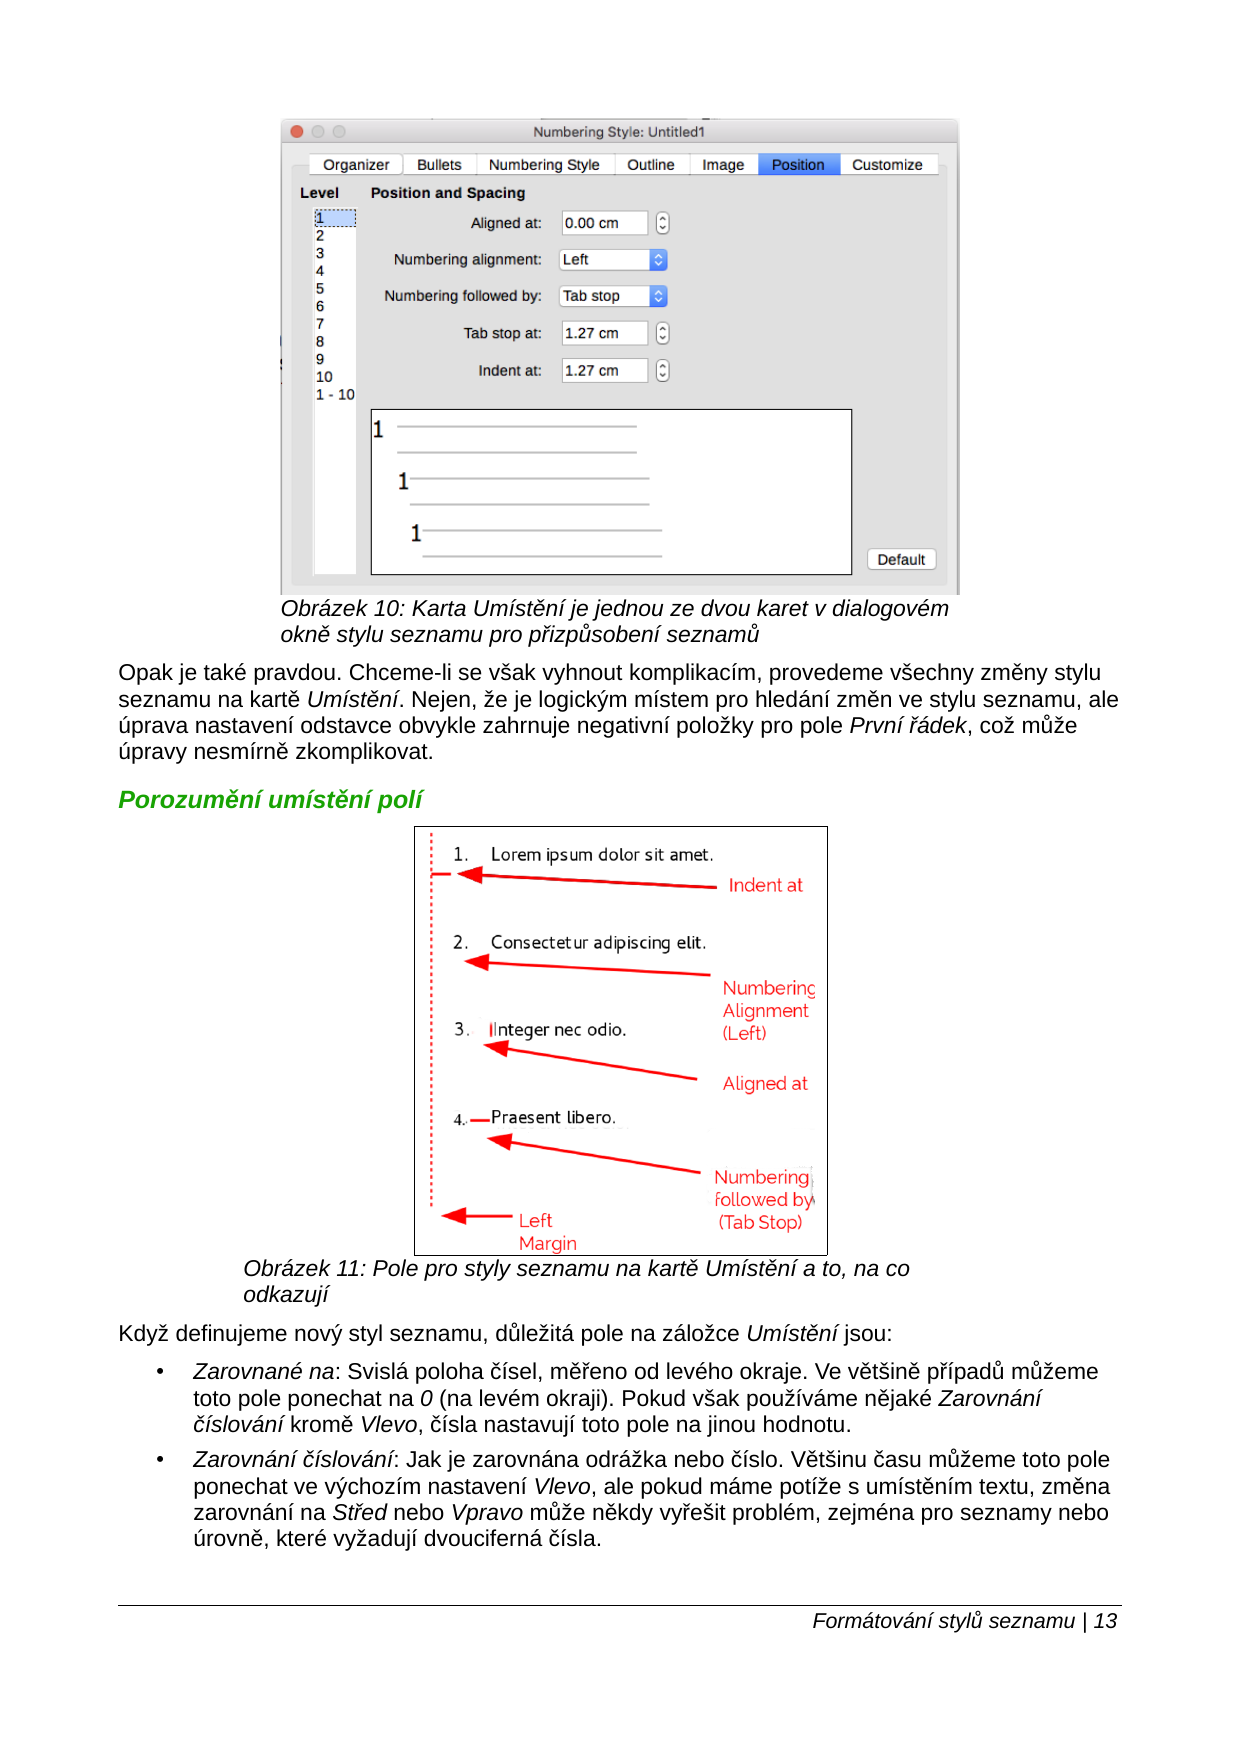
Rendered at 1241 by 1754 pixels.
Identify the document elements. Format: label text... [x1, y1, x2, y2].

list Zarovnání číslování: Jak je zarovnána odrážka nebo číslo. Většinu času můžeme toto pole ponechat ve výchozím nastavení Vlevo, ale pokud máme potíže s umístěním textu, změna zarovnání na Střed nebo Vpravo může někdy vyřešit problém, zejména pro seznamy nebo úrovně, které vyžadují dvouciferná čísla. [156, 1446, 1122, 1552]
picture [280, 118, 960, 595]
subtitle Porozumění umístění polí [118, 785, 1122, 814]
text Obrázek 11: Pole pro styly seznamu na kartě Umístění a to, na co odkazují [243, 1255, 997, 1307]
text Opak je také pravdou. Chceme-li se však vyhnout komplikacím, provedeme všechny změny stylu seznamu na kartě Umístění. Nejen, že je logickým místem pro hledání změn ve stylu seznamu, ale úprava nastavení odstavce obvykle zahrnuje negativní položky pro pole První řádek, což může úpravy nesmírně zkomplikovat. [118, 659, 1122, 765]
list Zarovnané na: Svislá poloha čísel, měřeno od levého okraje. Ve většině případů můžeme toto pole ponechat na 0 (na levém okraji). Pokud však používáme nějaké Zarovnání číslování kromě Vlevo, čísla nastavují toto pole na jinou hodnotu. [156, 1358, 1122, 1437]
text Obrázek 10: Karta Umístění je jednou ze dvou karet v dialogovém okně stylu seznamu pro přizpůsobení seznamů [280, 595, 960, 647]
picture [425, 827, 815, 1255]
list Když definujeme nový styl seznamu, důležitá pole na záložce Umístění jsou: [118, 1319, 1122, 1346]
